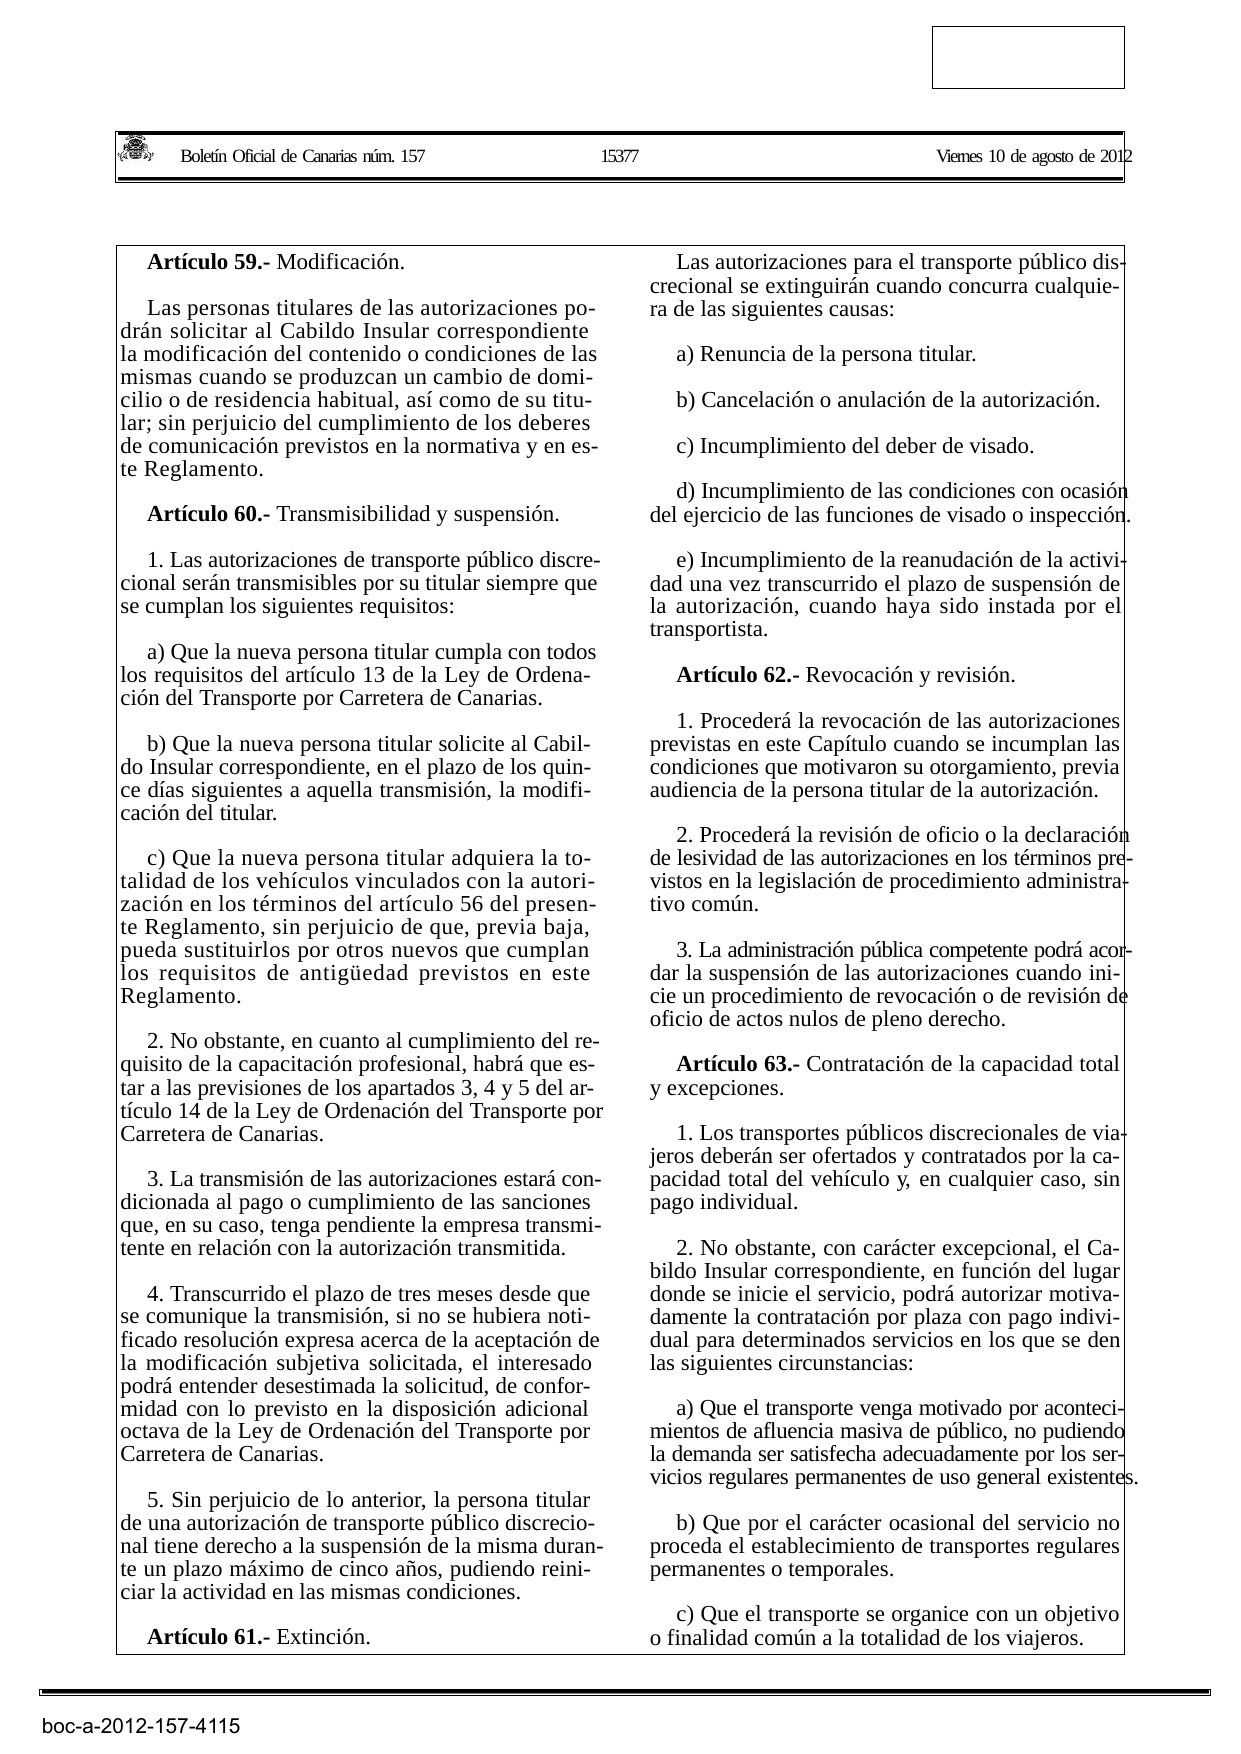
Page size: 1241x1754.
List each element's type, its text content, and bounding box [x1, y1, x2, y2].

text Artículo 60.- Transmisibilidad y suspensión. [147, 501, 585, 527]
text permanentes o temporales. [649, 1558, 1145, 1581]
text se cumplan los siguientes requisitos: [120, 596, 616, 618]
text 5. Sin perjuicio de lo anterior, la persona titular [147, 1487, 616, 1510]
picture [933, 27, 1124, 88]
text cie un procedimiento de revocación o de revisión de [649, 985, 1145, 1008]
text mientos de afluencia masiva de público, no pudiendo [649, 1421, 1146, 1443]
text a) Que la nueva persona titular cumpla con todos [147, 639, 616, 664]
text a) Renuncia de la persona titular. [676, 341, 1003, 366]
text transportista. [649, 618, 1145, 641]
text nal tiene derecho a la suspensión de la misma duran- [120, 1535, 616, 1558]
text o finalidad común a la totalidad de los viajeros. [649, 1627, 1145, 1650]
text vistos en la legislación de procedimiento administra- [649, 871, 1144, 893]
text pacidad total del vehículo y, en cualquier caso, sin [649, 1168, 1145, 1191]
text donde se inicie el servicio, podrá autorizar motiva- [649, 1283, 1145, 1306]
text damente la contratación por plaza con pago indivi- [649, 1306, 1145, 1329]
text b) Que la nueva persona titular solicite al Cabil- [147, 731, 616, 756]
text ra de las siguientes causas: [649, 298, 1145, 321]
text pueda sustituirlos por otros nuevos que cumplan [120, 939, 616, 962]
text a) Que el transporte venga motivado por aconteci- [676, 1395, 1146, 1421]
text Viernes 10 de agosto de 2012 [936, 146, 1137, 167]
text previstas en este Capítulo cuando se incumplan las [649, 731, 1145, 756]
text Boletín Oficial de Canarias núm. 157 [180, 146, 428, 167]
text boc-a-2012-157-4115 [42, 1714, 267, 1738]
text e) Incumplimiento de la reanudación de la activi- [676, 547, 1145, 573]
text 3. La transmisión de las autorizaciones estará con- [147, 1166, 616, 1189]
text de una autorización de transporte público discrecio- [120, 1510, 616, 1535]
text de lesividad de las autorizaciones en los términos pre- [649, 845, 1144, 871]
text 1. Los transportes públicos discrecionales de via- [676, 1120, 1145, 1146]
text 4 [147, 1298, 158, 1303]
text la modificación del contenido o condiciones de las [120, 343, 616, 366]
text drán solicitar al Cabildo Insular correspondiente [120, 321, 616, 343]
text quisito de la capacitación profesional, habrá que es- [120, 1051, 616, 1077]
text vicios regulares permanentes de uso general existentes. [649, 1466, 1146, 1489]
picture [117, 246, 1124, 1654]
text tar a las previsiones de los apartados 3, 4 y 5 del ar- [120, 1077, 616, 1100]
text . Transcurrido el plazo de tres meses desde que [158, 1281, 616, 1303]
text c) Incumplimiento del deber de visado. [676, 433, 1126, 458]
text zación en los términos del artículo 56 del presen- [120, 893, 616, 916]
text Artículo 61.- Extinción. [147, 1624, 396, 1650]
text los requisitos del artículo 13 de la Ley de Ordena- [120, 664, 616, 687]
text Carretera de Canarias. [120, 1443, 616, 1466]
text mismas cuando se produzcan un cambio de domi- [120, 366, 616, 389]
picture [116, 132, 1124, 182]
text de comunicación previstos en la normativa y en es- [120, 435, 616, 458]
text del ejercicio de las funciones de visado o inspección. [649, 504, 1145, 527]
text los requisitos de antigüedad previstos en este [120, 962, 616, 985]
text 1 [147, 547, 158, 570]
text Las personas titulares de las autorizaciones po- [147, 295, 616, 321]
text que, en su caso, tenga pendiente la empresa transmi- [120, 1214, 616, 1237]
text Carretera de Canarias. [120, 1123, 616, 1146]
text audiencia de la persona titular de la autorización. [649, 779, 1145, 802]
text lar; sin perjuicio del cumplimiento de los deberes [120, 412, 616, 435]
text 3. La administración pública competente podrá acor- [676, 937, 1145, 962]
text Artículo 59.- Modificación. [147, 249, 430, 275]
text te Reglamento. [120, 458, 616, 481]
text bildo Insular correspondiente, en función del lugar [649, 1260, 1145, 1283]
text tente en relación con la autorización transmitida. [120, 1237, 616, 1260]
text Artículo 62.- Revocación y revisión. [676, 662, 1041, 687]
picture [40, 1690, 1210, 1695]
text tivo común. [649, 893, 1144, 916]
text te Reglamento, sin perjuicio de que, previa baja, [120, 916, 616, 939]
text proceda el establecimiento de transportes regulares [649, 1535, 1145, 1558]
text ce días siguientes a aquella transmisión, la modifi- [120, 779, 616, 802]
text Artículo 63.- Contratación de la capacidad total [676, 1051, 1145, 1077]
text crecional se extinguirán cuando concurra cualquie- [649, 275, 1145, 298]
text Las autorizaciones para el transporte público dis- [676, 249, 1145, 275]
text dicionada al pago o cumplimiento de las sanciones [120, 1189, 616, 1214]
text c) Que el transporte se organice con un objetivo [676, 1601, 1145, 1627]
text 2 [147, 1028, 158, 1051]
text ciar la actividad en las mismas condiciones. [120, 1581, 616, 1604]
text y excepciones. [649, 1077, 1145, 1100]
text la demanda ser satisfecha adecuadamente por los ser- [649, 1443, 1146, 1466]
text talidad de los vehículos vinculados con la autori- [120, 871, 616, 893]
text octava de la Ley de Ordenación del Transporte por [120, 1421, 616, 1443]
text 15377 [600, 146, 662, 167]
text b) Que por el carácter ocasional del servicio no [676, 1510, 1145, 1535]
text Reglamento. [120, 985, 616, 1008]
text podrá entender desestimada la solicitud, de confor- [120, 1375, 616, 1398]
text pago individual. [649, 1191, 1145, 1214]
text la modificación subjetiva solicitada, el interesado [120, 1352, 616, 1375]
text condiciones que motivaron su otorgamiento, previa [649, 756, 1145, 779]
text tículo 14 de la Ley de Ordenación del Transporte por [120, 1100, 616, 1123]
text . No obstante, en cuanto al cumplimiento del re- [158, 1028, 616, 1051]
text c) Que la nueva persona titular adquiera la to- [147, 845, 616, 871]
text 1. Procederá la revocación de las autorizaciones [676, 708, 1145, 731]
text ficado resolución expresa acerca de la aceptación de [120, 1329, 616, 1352]
text jeros deberán ser ofertados y contratados por la ca- [649, 1146, 1145, 1168]
text do Insular correspondiente, en el plazo de los quin- [120, 756, 616, 779]
text 4 [147, 1281, 158, 1296]
text cional serán transmisibles por su titular siempre que [120, 570, 616, 596]
text se comunique la transmisión, si no se hubiera noti- [120, 1303, 616, 1329]
text cación del titular. [120, 802, 616, 825]
text d) Incumplimiento de las condiciones con ocasión [676, 478, 1145, 504]
text dar la suspensión de las autorizaciones cuando ini- [649, 962, 1145, 985]
text ción del Transporte por Carretera de Canarias. [120, 687, 616, 710]
text 2. No obstante, con carácter excepcional, el Ca- [676, 1235, 1145, 1260]
text las siguientes circunstancias: [649, 1352, 1145, 1375]
text 2. Procederá la revisión de oficio o la declaración [676, 822, 1145, 848]
text la autorización, cuando haya sido instada por el [649, 596, 1145, 618]
text oficio de actos nulos de pleno derecho. [649, 1008, 1145, 1031]
text dual para determinados servicios en los que se den [649, 1329, 1145, 1352]
text b) Cancelación o anulación de la autorización. [676, 387, 1126, 412]
text dad una vez transcurrido el plazo de suspensión de [649, 573, 1145, 596]
text te un plazo máximo de cinco años, pudiendo reini- [120, 1558, 616, 1581]
text midad con lo previsto en la disposición adicional [120, 1398, 616, 1421]
text . Las autorizaciones de transporte público discre- [158, 547, 615, 570]
text cilio o de residencia habitual, así como de su titu- [120, 389, 616, 412]
